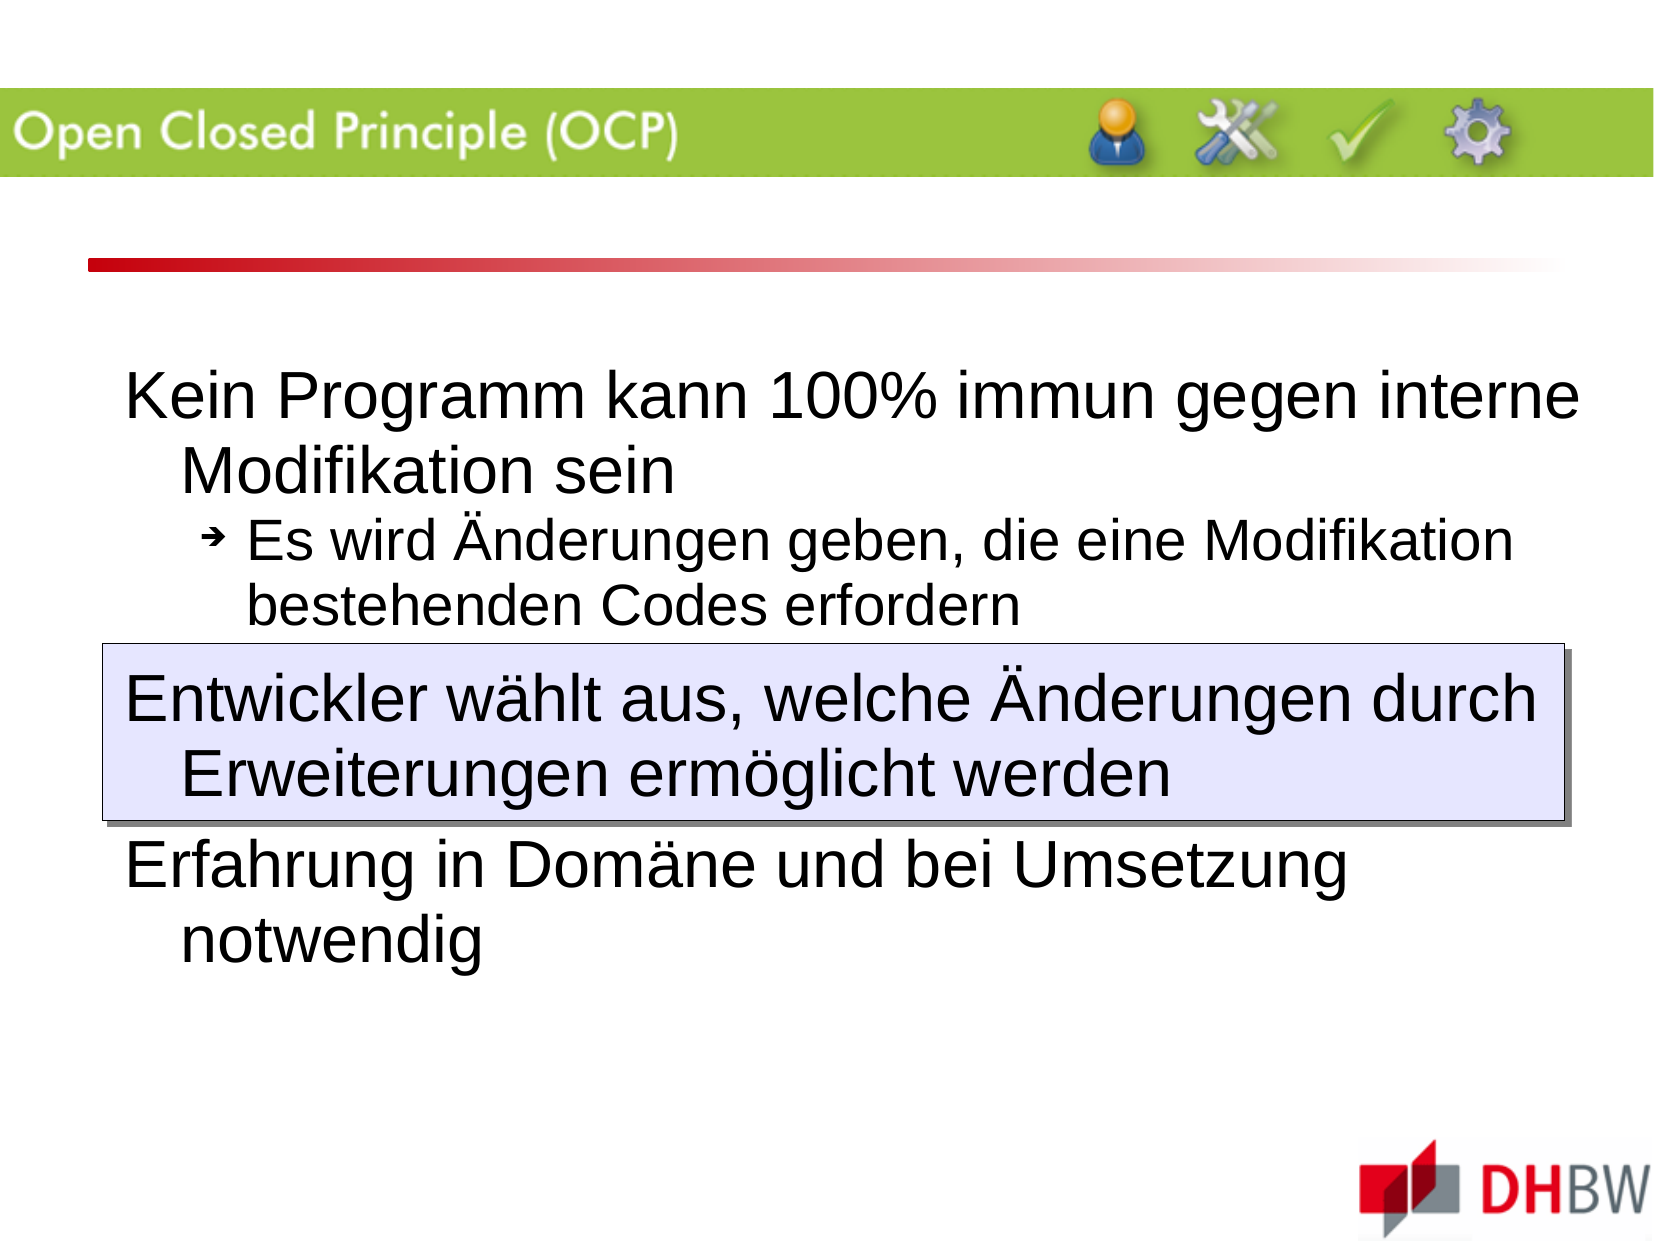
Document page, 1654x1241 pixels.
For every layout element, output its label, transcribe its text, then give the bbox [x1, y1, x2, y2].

picture [1358, 1137, 1652, 1241]
text_box [102, 643, 124, 821]
list Kein Programm kann 100% immun gegen interne Modifikation sein Es wird Änderungen geben, die eine Modifikation bestehenden Codes erfordern Entwickler wählt aus, welche Änderungen durch Erweiterungen ermöglicht werden Erfahrung in Domäne und bei Umsetzung notwendig [124, 358, 1612, 1164]
picture [0, 88, 1654, 177]
